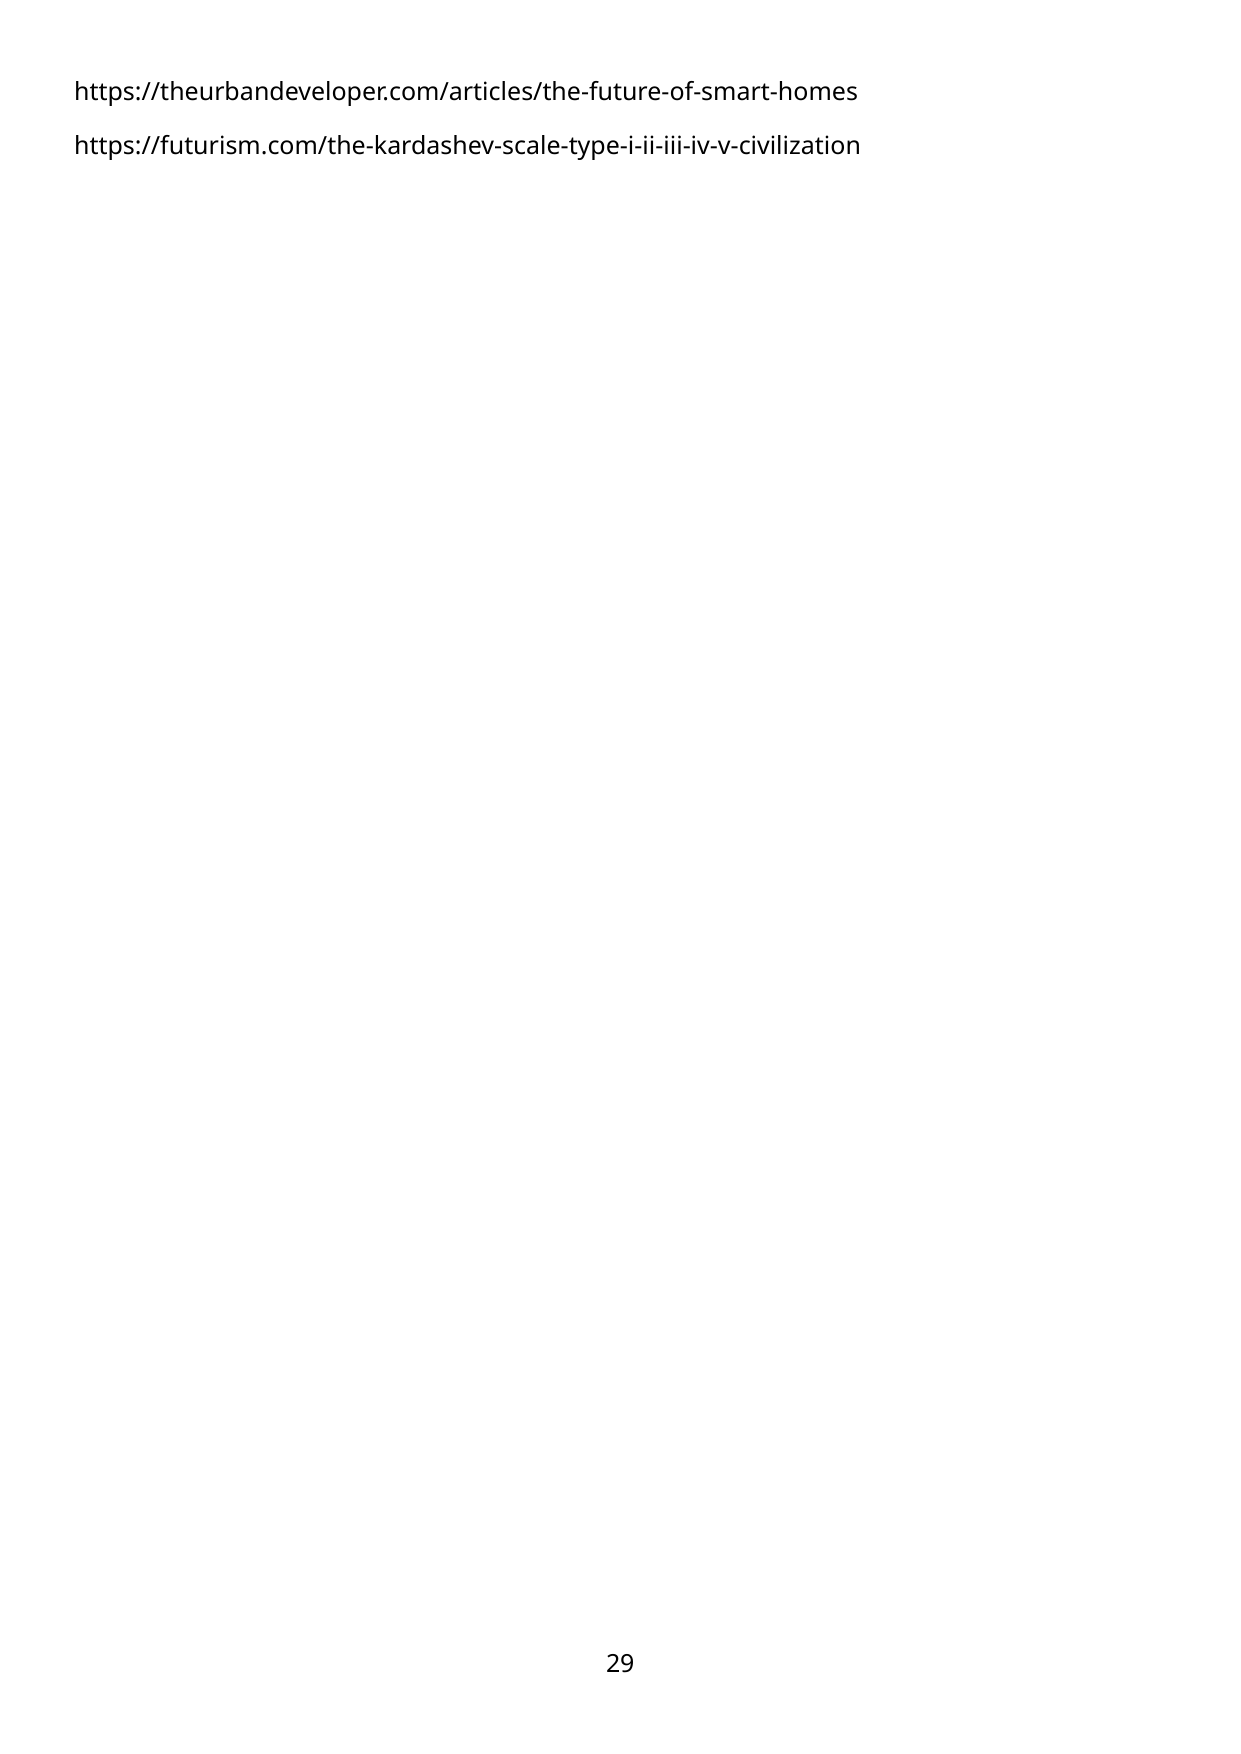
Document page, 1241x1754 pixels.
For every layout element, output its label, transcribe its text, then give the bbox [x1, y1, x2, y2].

text https://theurbandeveloper.com/articles/the-future-of-smart-homes [74, 74, 1166, 108]
text https://futurism.com/the-kardashev-scale-type-i-ii-iii-iv-v-civilization [74, 128, 1166, 162]
